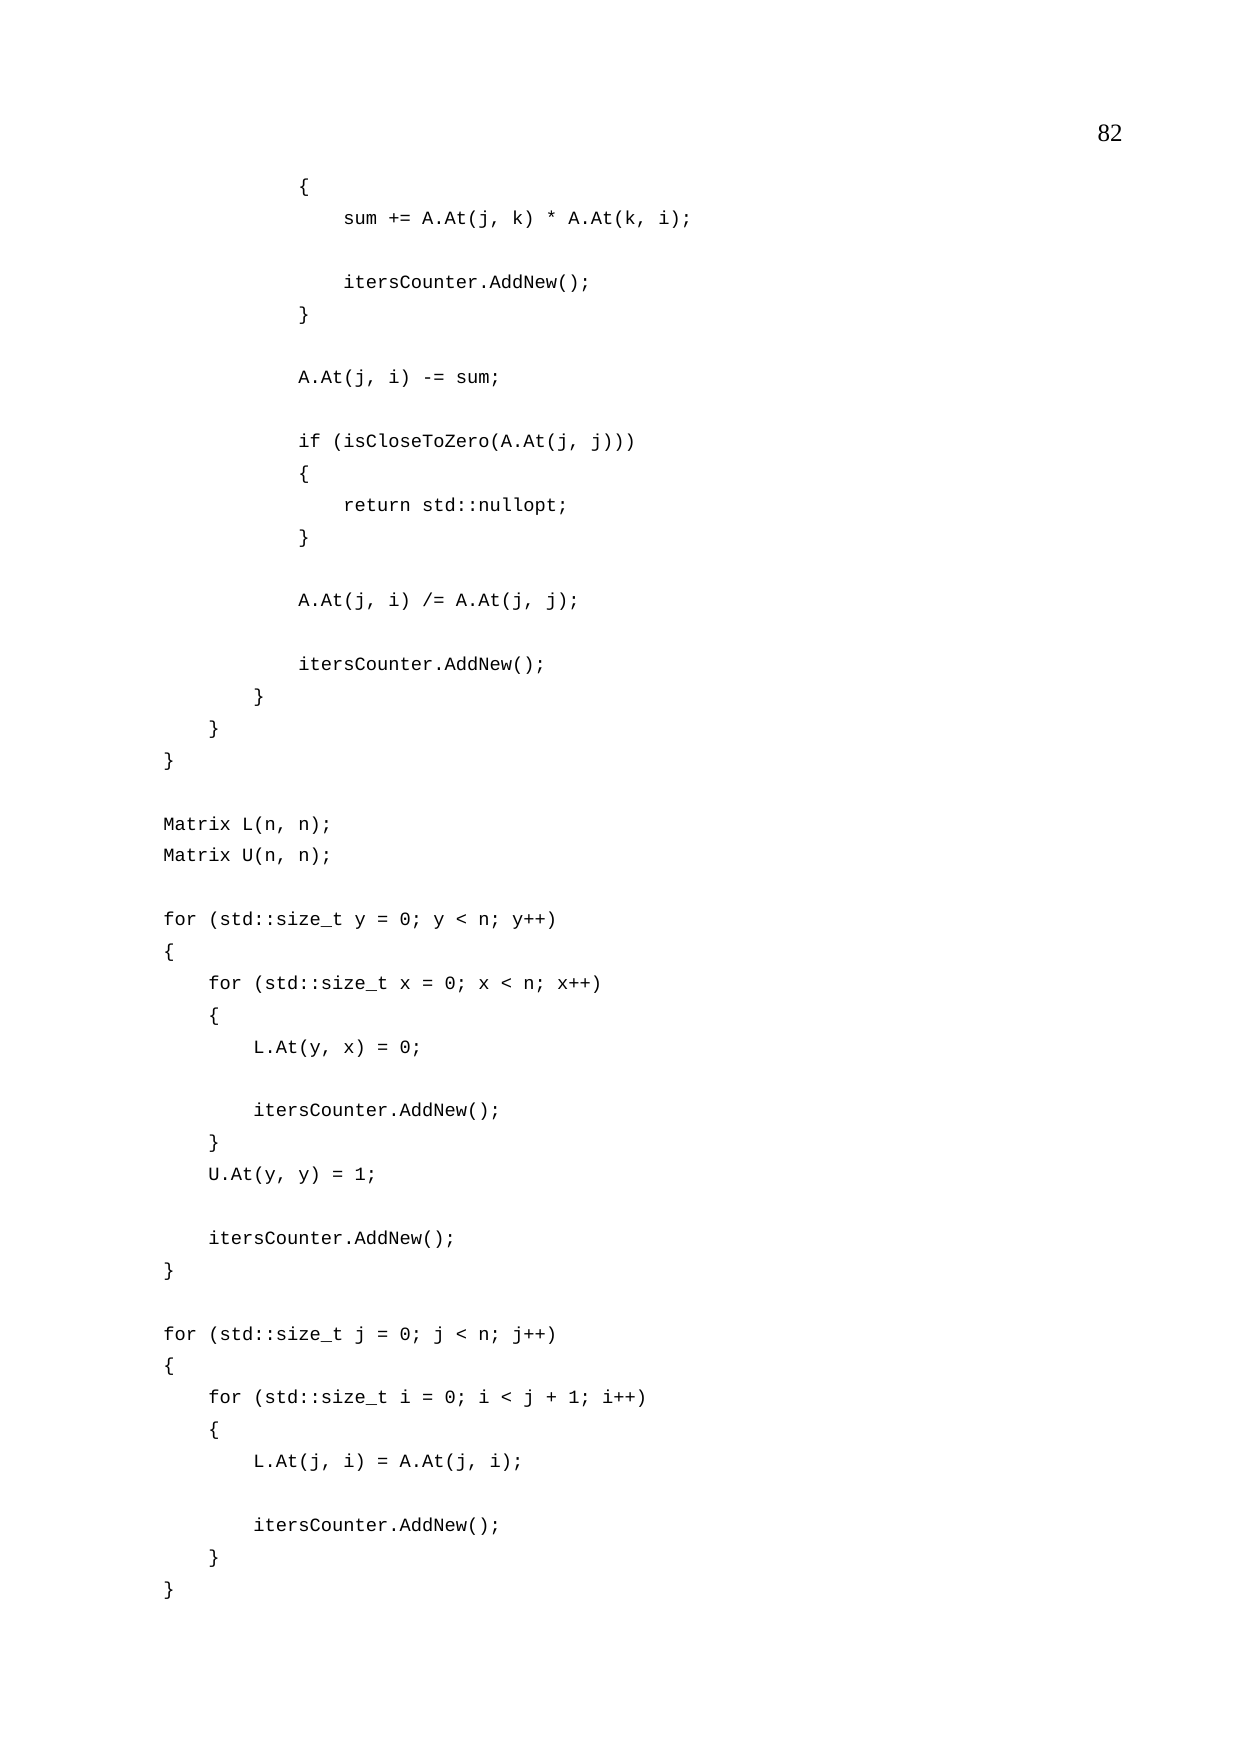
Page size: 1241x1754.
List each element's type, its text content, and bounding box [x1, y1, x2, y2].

text for (std::size_t j = 0; j < n; j++) [118, 1324, 1122, 1346]
text } [118, 1133, 1122, 1154]
text { [118, 1356, 1122, 1377]
text } [118, 304, 1122, 326]
text for (std::size_t y = 0; y < n; y++) [118, 910, 1122, 931]
text { [118, 177, 1122, 198]
text } [118, 527, 1122, 549]
text for (std::size_t x = 0; x < n; x++) [118, 974, 1122, 995]
text L.At(y, x) = 0; [118, 1037, 1122, 1059]
text A.At(j, i) -= sum; [118, 368, 1122, 389]
text sum += A.At(j, k) * A.At(k, i); [118, 209, 1122, 230]
text if (isCloseToZero(A.At(j, j))) [118, 432, 1122, 453]
text { [118, 464, 1122, 485]
text itersCounter.AddNew(); [118, 1101, 1122, 1122]
text { [118, 1420, 1122, 1441]
text Matrix L(n, n); [118, 814, 1122, 836]
text } [118, 1261, 1122, 1282]
text U.At(y, y) = 1; [118, 1165, 1122, 1186]
text } [118, 1547, 1122, 1569]
text { [118, 942, 1122, 963]
text } [118, 687, 1122, 708]
text itersCounter.AddNew(); [118, 272, 1122, 294]
text { [118, 1006, 1122, 1027]
text L.At(j, i) = A.At(j, i); [118, 1452, 1122, 1473]
text A.At(j, i) /= A.At(j, j); [118, 591, 1122, 612]
text itersCounter.AddNew(); [118, 1516, 1122, 1537]
text Matrix U(n, n); [118, 846, 1122, 867]
text for (std::size_t i = 0; i < j + 1; i++) [118, 1388, 1122, 1409]
text itersCounter.AddNew(); [118, 655, 1122, 676]
text } [118, 751, 1122, 772]
text } [118, 719, 1122, 740]
text return std::nullopt; [118, 496, 1122, 517]
text itersCounter.AddNew(); [118, 1229, 1122, 1250]
text } [118, 1579, 1122, 1601]
